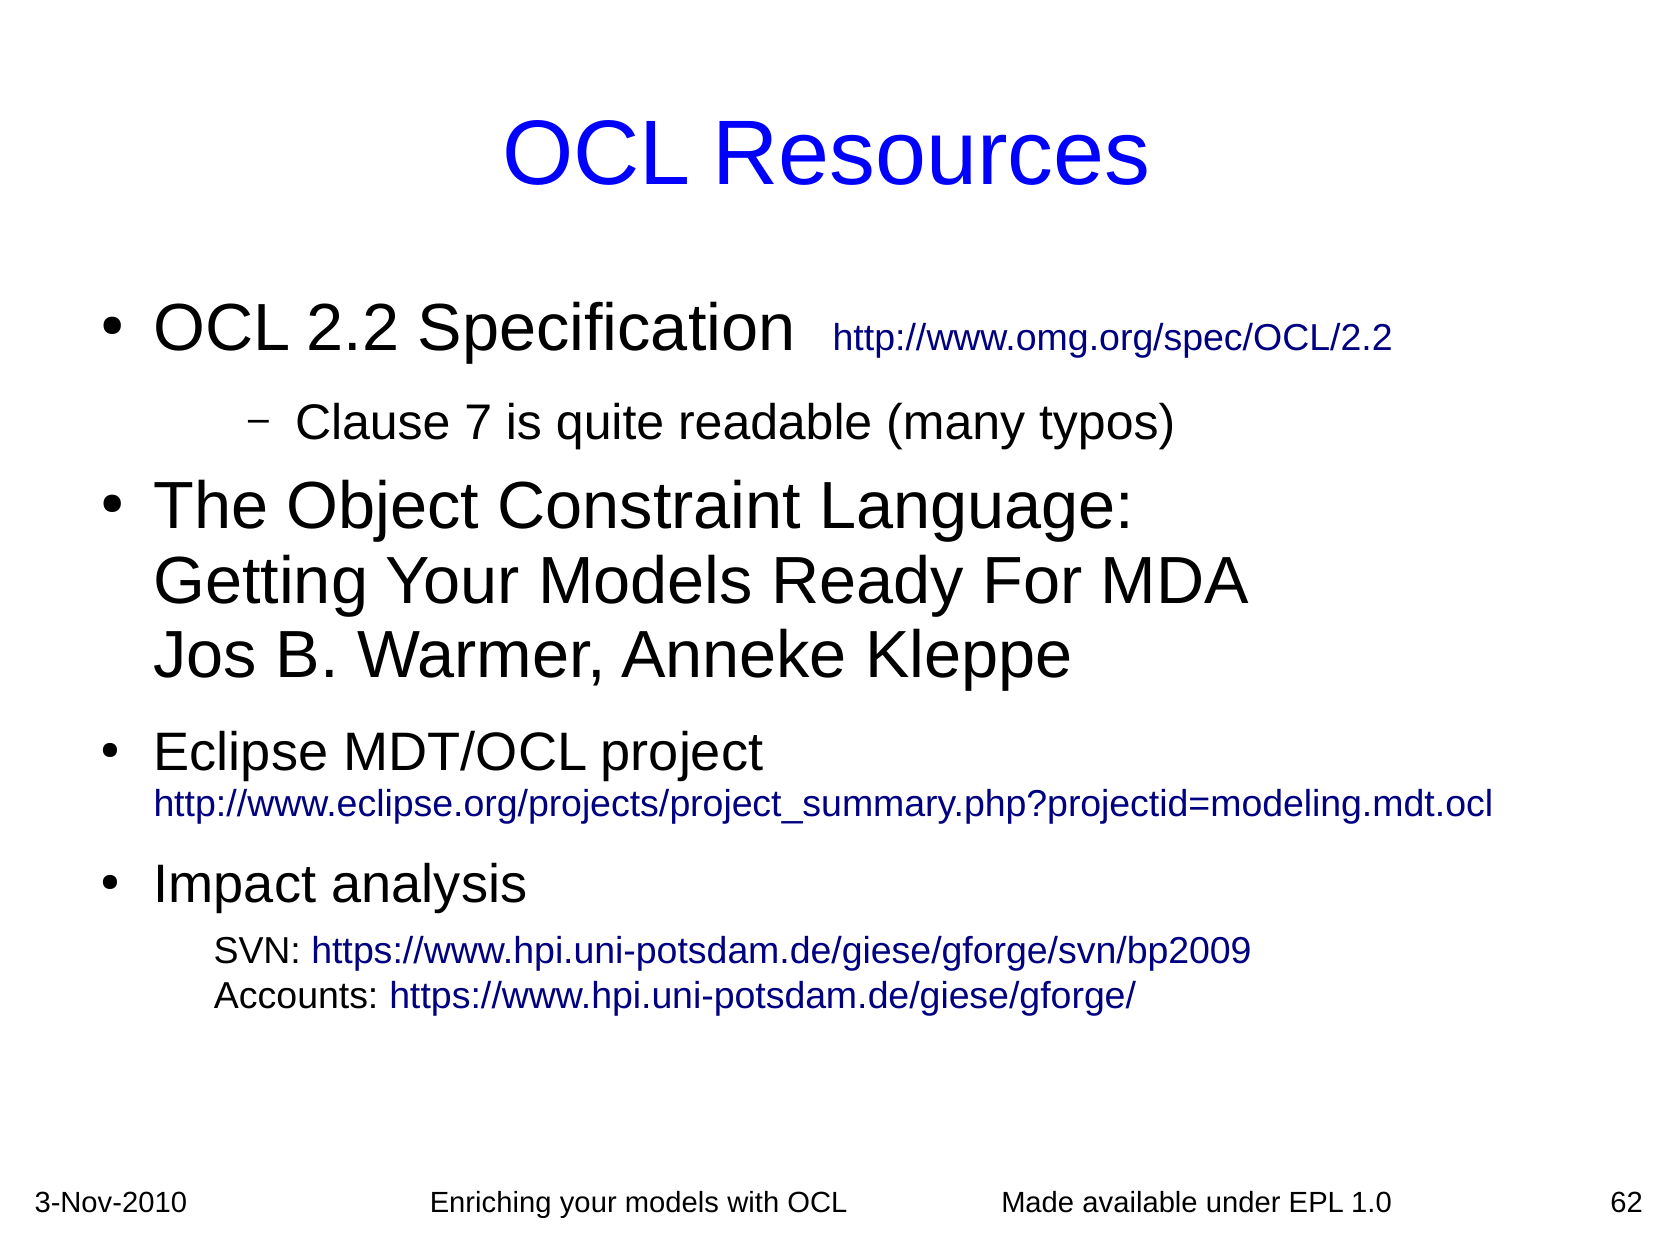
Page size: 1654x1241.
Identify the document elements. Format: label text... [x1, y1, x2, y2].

list OCL 2.2 Specification http://www.omg.org/spec/OCL/2.2 Clause 7 is quite readable (many typos) The Object Constraint Language: Getting Your Models Ready For MDA Jos B. Warmer, Anneke Kleppe Eclipse MDT/OCL projecthttp://www.eclipse.org/projects/project_summary.php?projectid=modeling.mdt.ocl Impact analysis SVN: https://www.hpi.uni-potsdam.de/giese/gforge/svn/bp2009 Accounts: https://www.hpi.uni-potsdam.de/giese/gforge/ [82, 290, 1571, 1094]
title OCL Resources [82, 49, 1571, 257]
